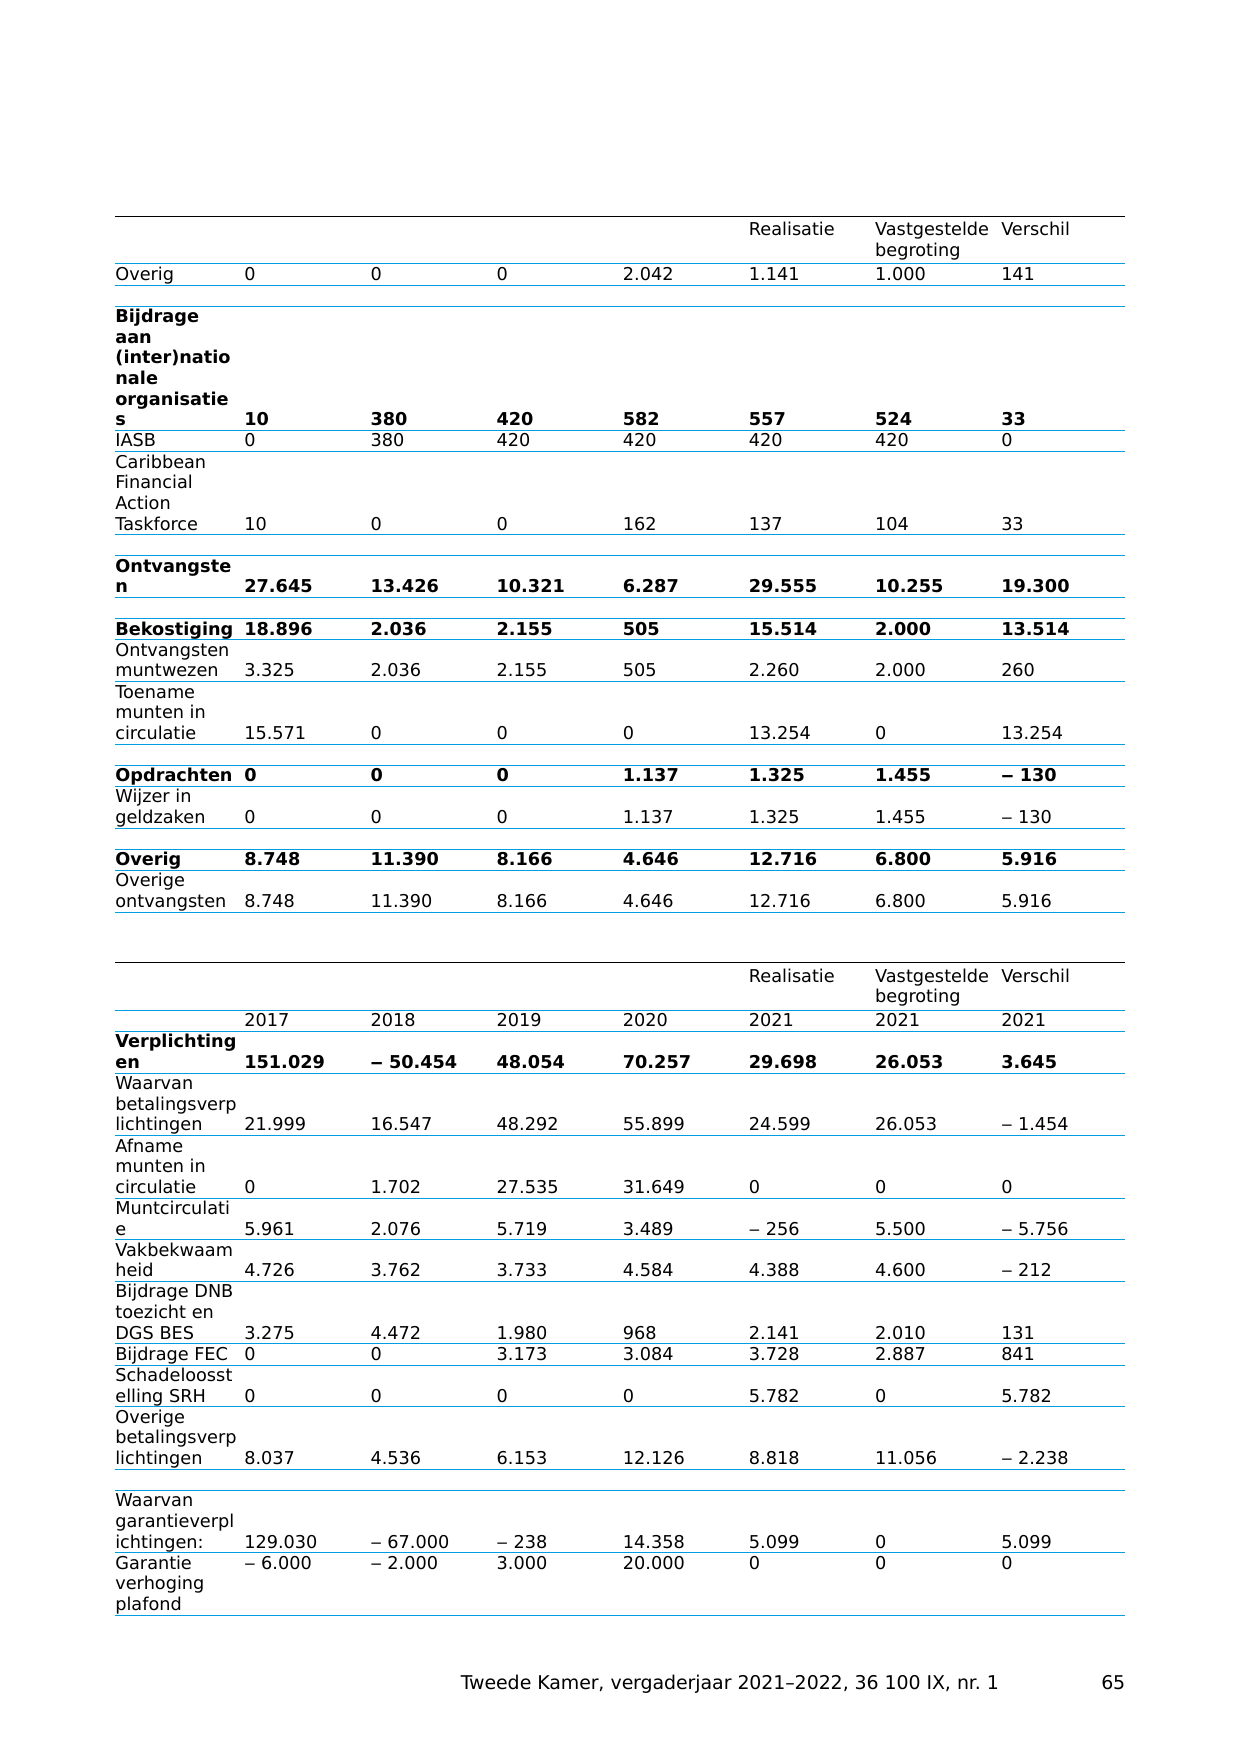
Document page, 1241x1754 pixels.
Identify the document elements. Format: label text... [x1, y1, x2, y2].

table_cell [115, 217, 241, 263]
table_cell 27.535 [494, 1136, 620, 1197]
table_cell 14.358 [620, 1491, 746, 1552]
table_cell [872, 745, 998, 764]
table_cell 2.076 [368, 1199, 493, 1239]
table_cell 582 [620, 307, 746, 430]
table_cell 1.141 [746, 264, 872, 284]
table_cell Opdrachten [115, 766, 241, 786]
table_cell [241, 217, 367, 263]
table_cell 3.325 [241, 640, 367, 681]
table_cell 0 [872, 682, 998, 743]
table_cell [998, 1470, 1125, 1490]
table_cell 2020 [620, 1011, 746, 1031]
table_cell 0 [998, 1136, 1125, 1197]
table_cell 5.782 [998, 1366, 1125, 1406]
table_cell [620, 1470, 746, 1490]
table_cell 2021 [746, 1011, 872, 1031]
table_cell Ontvangsten muntwezen [115, 640, 241, 681]
table_header Tabel 20 Budgettaire gevolgen van beleidsartikel 2 Financiële markten (bedragen x € 1.000) [115, 191, 1125, 216]
table_cell 33 [998, 452, 1125, 534]
table_cell 55.899 [620, 1074, 746, 1135]
table_cell 0 [241, 1366, 367, 1406]
table_cell Garantie verhoging plafond [115, 1553, 241, 1614]
table_cell [494, 286, 620, 306]
table_cell 1.702 [368, 1136, 493, 1197]
table_cell Toename munten in circulatie [115, 682, 241, 743]
table_cell [746, 1470, 872, 1490]
table_cell Realisatie [746, 963, 872, 1010]
table_cell 524 [872, 307, 998, 430]
table_cell [115, 535, 241, 555]
table_cell [872, 598, 998, 618]
table_cell 5.099 [998, 1491, 1125, 1552]
table_cell [746, 286, 872, 306]
table_cell Ontvangsten [115, 556, 241, 597]
table_cell 0 [241, 787, 367, 827]
table_cell [746, 829, 872, 849]
table_cell 5.719 [494, 1199, 620, 1239]
table_cell 3.645 [998, 1032, 1125, 1073]
table_cell 0 [368, 787, 493, 827]
table_cell Wijzer in geldzaken [115, 787, 241, 827]
table_cell 5.099 [746, 1491, 872, 1552]
table_cell [620, 217, 746, 263]
table_cell ‒ 1.454 [998, 1074, 1125, 1135]
table_cell 0 [746, 1553, 872, 1614]
table_cell 0 [494, 1366, 620, 1406]
table_cell ‒ 67.000 [368, 1491, 493, 1552]
table_cell 3.275 [241, 1282, 367, 1343]
table_cell 5.500 [872, 1199, 998, 1239]
table_cell 380 [368, 307, 493, 430]
table_cell 12.126 [620, 1407, 746, 1469]
table_cell [241, 535, 367, 555]
table_cell 380 [368, 431, 493, 451]
table_cell Vastgestelde begroting [872, 963, 998, 1010]
table_cell [241, 829, 367, 849]
table_cell 11.390 [368, 871, 493, 912]
table_cell [241, 745, 367, 764]
table_cell 0 [494, 452, 620, 534]
table_cell 1.455 [872, 787, 998, 827]
table_cell 2.042 [620, 264, 746, 284]
table_cell ‒ 2.000 [368, 1553, 493, 1614]
table_cell 2.036 [368, 640, 493, 681]
table_cell ‒ 130 [998, 787, 1125, 827]
table_cell [241, 963, 367, 1010]
table_cell ‒ 212 [998, 1240, 1125, 1281]
table_cell Overige betalingsverplichtingen [115, 1407, 241, 1469]
table_cell 104 [872, 452, 998, 534]
table_cell 6.800 [872, 871, 998, 912]
table_cell [620, 535, 746, 555]
table_cell Waarvan betalingsverplichtingen [115, 1074, 241, 1135]
table_cell ‒ 2.238 [998, 1407, 1125, 1469]
table_cell 6.800 [872, 850, 998, 870]
table_cell 70.257 [620, 1032, 746, 1073]
table_cell [115, 745, 241, 764]
table_cell 10 [241, 307, 367, 430]
table_cell [872, 829, 998, 849]
table_cell 29.698 [746, 1032, 872, 1073]
table_cell 8.748 [241, 871, 367, 912]
table_cell 2.141 [746, 1282, 872, 1343]
table_cell 26.053 [872, 1074, 998, 1135]
table_cell 4.726 [241, 1240, 367, 1281]
table_cell 0 [746, 1136, 872, 1197]
table_cell 48.054 [494, 1032, 620, 1073]
table_cell [620, 286, 746, 306]
table_cell 13.514 [998, 619, 1125, 639]
table_cell 13.254 [746, 682, 872, 743]
table_cell 24.599 [746, 1074, 872, 1135]
table_cell Overig [115, 850, 241, 870]
table_cell 1.455 [872, 766, 998, 786]
table_cell 11.390 [368, 850, 493, 870]
table_cell 0 [368, 1344, 493, 1364]
table_cell 2018 [368, 1011, 493, 1031]
table_cell [115, 963, 241, 1010]
table_cell 10.255 [872, 556, 998, 597]
table_cell 1.137 [620, 787, 746, 827]
table_cell Muntcirculatie [115, 1199, 241, 1239]
table_cell Bijdrage aan (inter)nationale organisaties [115, 307, 241, 430]
table_cell [241, 598, 367, 618]
table_cell 2021 [998, 1011, 1125, 1031]
table_cell ‒ 6.000 [241, 1553, 367, 1614]
table_cell 0 [494, 264, 620, 284]
table_cell [368, 745, 493, 764]
table_cell 11.056 [872, 1407, 998, 1469]
table_cell Bijdrage FEC [115, 1344, 241, 1364]
table_cell 0 [241, 431, 367, 451]
table_cell 4.600 [872, 1240, 998, 1281]
table_cell Afname munten in circulatie [115, 1136, 241, 1197]
table_cell 0 [368, 1366, 493, 1406]
table_cell 0 [872, 1491, 998, 1552]
table_cell 0 [241, 766, 367, 786]
table_cell ‒ 5.756 [998, 1199, 1125, 1239]
table_cell [746, 598, 872, 618]
table_cell Bijdrage DNB toezicht en DGS BES [115, 1282, 241, 1343]
table_cell Overig [115, 264, 241, 284]
table_cell 1.000 [872, 264, 998, 284]
table_cell 1.980 [494, 1282, 620, 1343]
table_cell IASB [115, 431, 241, 451]
table_cell 505 [620, 640, 746, 681]
table_cell 4.646 [620, 850, 746, 870]
table_cell 33 [998, 307, 1125, 430]
table_cell 2019 [494, 1011, 620, 1031]
table_cell 0 [368, 264, 493, 284]
table_cell [368, 535, 493, 555]
table_cell 260 [998, 640, 1125, 681]
table_cell [241, 286, 367, 306]
table_cell [494, 829, 620, 849]
table_cell 0 [998, 431, 1125, 451]
table_cell Realisatie [746, 217, 872, 263]
table_cell [620, 829, 746, 849]
table_cell 2.000 [872, 619, 998, 639]
table_cell 2021 [872, 1011, 998, 1031]
table_cell 5.916 [998, 850, 1125, 870]
table_cell 0 [872, 1553, 998, 1614]
table_cell [241, 1470, 367, 1490]
table_cell 0 [620, 682, 746, 743]
table_cell [998, 535, 1125, 555]
table_cell 3.000 [494, 1553, 620, 1614]
table_cell 420 [494, 431, 620, 451]
table_cell 18.896 [241, 619, 367, 639]
table_cell 13.426 [368, 556, 493, 597]
table_cell 15.514 [746, 619, 872, 639]
table_cell [115, 1011, 241, 1031]
table_cell 0 [494, 766, 620, 786]
table_cell 3.728 [746, 1344, 872, 1364]
table_cell 0 [241, 1344, 367, 1364]
table_cell 10 [241, 452, 367, 534]
table_cell 0 [494, 682, 620, 743]
table_cell 8.037 [241, 1407, 367, 1469]
table_cell 3.489 [620, 1199, 746, 1239]
table_cell 6.287 [620, 556, 746, 597]
table_header Tabel 21 Uitsplitsing verplichtingen [115, 937, 1125, 962]
table_cell [494, 598, 620, 618]
table_cell [746, 745, 872, 764]
table_cell 2.155 [494, 640, 620, 681]
table_cell 0 [241, 1136, 367, 1197]
table_cell 420 [620, 431, 746, 451]
table_cell 505 [620, 619, 746, 639]
table_cell 4.472 [368, 1282, 493, 1343]
table_cell [494, 535, 620, 555]
table_cell 2.887 [872, 1344, 998, 1364]
table_cell 0 [494, 787, 620, 827]
table_cell [872, 286, 998, 306]
table_cell [872, 535, 998, 555]
table_cell 19.300 [998, 556, 1125, 597]
table_cell 2.036 [368, 619, 493, 639]
table_cell [494, 217, 620, 263]
table_cell 4.388 [746, 1240, 872, 1281]
table_cell [368, 829, 493, 849]
table_cell 0 [368, 682, 493, 743]
table_cell 10.321 [494, 556, 620, 597]
table_cell 8.166 [494, 871, 620, 912]
table_cell 0 [620, 1366, 746, 1406]
table_cell [620, 745, 746, 764]
table_cell 8.748 [241, 850, 367, 870]
table_cell [998, 286, 1125, 306]
table_cell [115, 598, 241, 618]
table_cell 0 [998, 1553, 1125, 1614]
table_cell [872, 1470, 998, 1490]
table_cell 4.646 [620, 871, 746, 912]
table_cell 26.053 [872, 1032, 998, 1073]
table_cell [494, 1470, 620, 1490]
table_cell 3.762 [368, 1240, 493, 1281]
table_cell [998, 829, 1125, 849]
table_cell [115, 829, 241, 849]
table_cell 5.961 [241, 1199, 367, 1239]
table_cell [494, 745, 620, 764]
table_cell 420 [494, 307, 620, 430]
table_cell Verschil [998, 217, 1125, 263]
table_cell 8.166 [494, 850, 620, 870]
table_cell [368, 1470, 493, 1490]
table_cell [115, 1470, 241, 1490]
table_cell ‒ 256 [746, 1199, 872, 1239]
table_cell ‒ 238 [494, 1491, 620, 1552]
table_cell Overige ontvangsten [115, 871, 241, 912]
table_cell 16.547 [368, 1074, 493, 1135]
table_cell 0 [872, 1366, 998, 1406]
table_cell Vakbekwaamheid [115, 1240, 241, 1281]
table_cell [368, 963, 493, 1010]
table_cell 15.571 [241, 682, 367, 743]
table_cell 3.173 [494, 1344, 620, 1364]
table_cell [998, 745, 1125, 764]
table_cell 8.818 [746, 1407, 872, 1469]
table_cell Bekostiging [115, 619, 241, 639]
table_cell 3.733 [494, 1240, 620, 1281]
table_cell 27.645 [241, 556, 367, 597]
table_cell [746, 535, 872, 555]
table_cell 0 [241, 264, 367, 284]
table_cell 1.325 [746, 787, 872, 827]
table_cell 129.030 [241, 1491, 367, 1552]
table_cell 21.999 [241, 1074, 367, 1135]
table_cell 20.000 [620, 1553, 746, 1614]
table_cell 2017 [241, 1011, 367, 1031]
table_cell 1.325 [746, 766, 872, 786]
table_cell 4.536 [368, 1407, 493, 1469]
table_cell Verplichtingen [115, 1032, 241, 1073]
table_cell 2.155 [494, 619, 620, 639]
table_cell [620, 598, 746, 618]
table_cell 131 [998, 1282, 1125, 1343]
table_cell 1.137 [620, 766, 746, 786]
table_cell 968 [620, 1282, 746, 1343]
table_cell ‒ 50.454 [368, 1032, 493, 1073]
table_cell Schadeloosstelling SRH [115, 1366, 241, 1406]
table_cell 162 [620, 452, 746, 534]
table_cell 5.916 [998, 871, 1125, 912]
table_cell 557 [746, 307, 872, 430]
table_cell Vastgestelde begroting [872, 217, 998, 263]
table_cell 2.260 [746, 640, 872, 681]
table_cell 151.029 [241, 1032, 367, 1073]
table_cell 0 [368, 766, 493, 786]
table_cell 5.782 [746, 1366, 872, 1406]
table_cell 29.555 [746, 556, 872, 597]
table_cell [115, 286, 241, 306]
table_cell [494, 963, 620, 1010]
table_cell [368, 286, 493, 306]
table_cell 0 [872, 1136, 998, 1197]
table_cell 48.292 [494, 1074, 620, 1135]
table_cell ‒ 130 [998, 766, 1125, 786]
table_cell 13.254 [998, 682, 1125, 743]
table_cell [368, 217, 493, 263]
table_cell 841 [998, 1344, 1125, 1364]
table_cell 6.153 [494, 1407, 620, 1469]
table_cell 2.010 [872, 1282, 998, 1343]
table_cell 420 [746, 431, 872, 451]
table_cell [998, 598, 1125, 618]
table_cell 137 [746, 452, 872, 534]
table_cell 31.649 [620, 1136, 746, 1197]
table_cell 3.084 [620, 1344, 746, 1364]
table_cell [368, 598, 493, 618]
table_cell 4.584 [620, 1240, 746, 1281]
table_cell 141 [998, 264, 1125, 284]
table_cell Caribbean Financial Action Taskforce [115, 452, 241, 534]
table_cell 420 [872, 431, 998, 451]
table_cell [620, 963, 746, 1010]
table_cell Waarvan garantieverplichtingen: [115, 1491, 241, 1552]
table_cell 0 [368, 452, 493, 534]
table_cell 12.716 [746, 850, 872, 870]
table_cell 12.716 [746, 871, 872, 912]
table_cell Verschil [998, 963, 1125, 1010]
table_cell 2.000 [872, 640, 998, 681]
